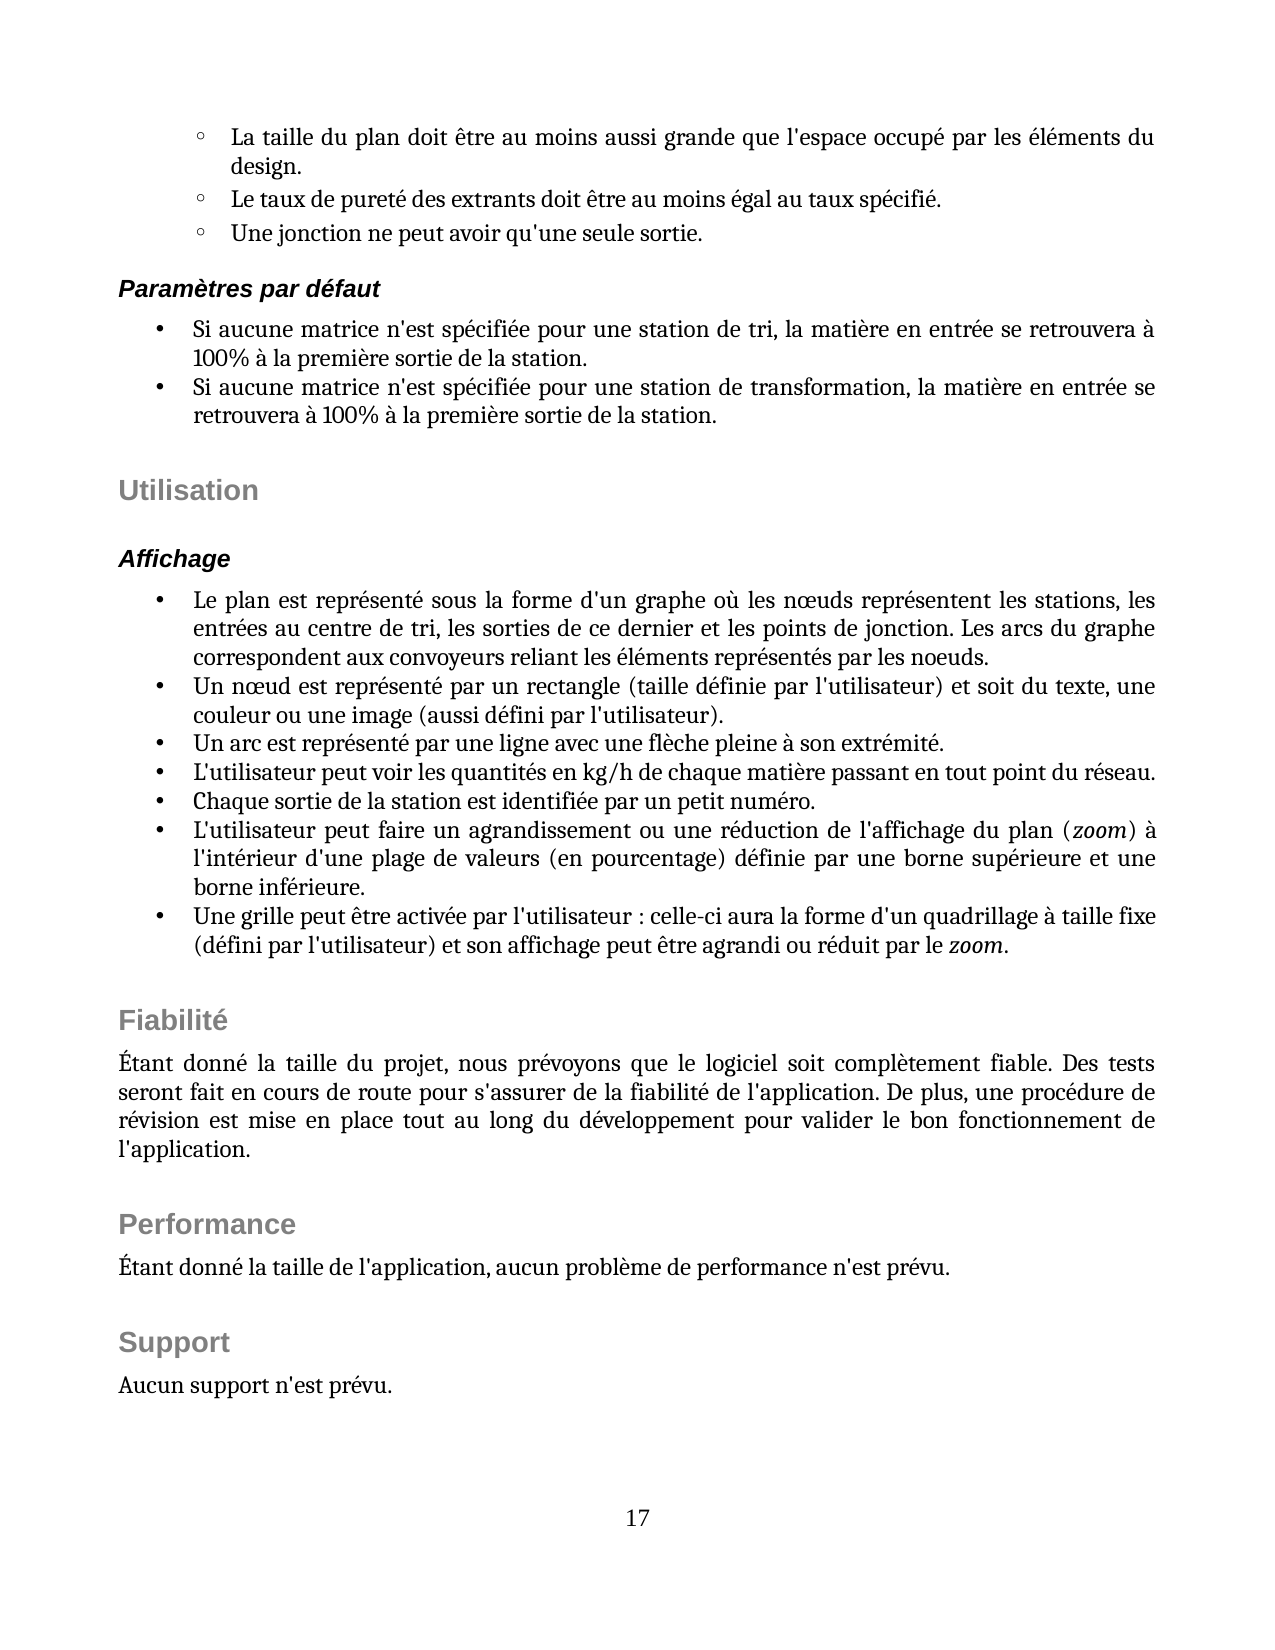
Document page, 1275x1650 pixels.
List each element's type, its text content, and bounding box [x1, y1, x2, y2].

subtitle Utilisation [118, 473, 1157, 507]
list Un nœud est représenté par un rectangle (taille définie par l'utilisateur) et soit du texte, une couleur ou une image (aussi défini par l'utilisateur). [156, 672, 1157, 729]
subtitle Fiabilité [118, 1003, 1157, 1036]
subtitle Affichage [118, 544, 1157, 573]
list Un arc est représenté par une ligne avec une flèche pleine à son extrémité. [156, 729, 1157, 758]
subtitle Performance [118, 1207, 1157, 1241]
list Chaque sortie de la station est identifiée par un petit numéro. [156, 787, 1157, 816]
text Aucun support n'est prévu. [118, 1371, 1157, 1400]
list Le taux de pureté des extrants doit être au moins égal au taux spécifié. [193, 181, 1157, 215]
list Une grille peut être activée par l'utilisateur : celle-ci aura la forme d'un quadrillage à taille fixe (défini par l'utilisateur) et son affichage peut être agrandi ou réduit par le zoom. [156, 902, 1157, 959]
text Étant donné la taille du projet, nous prévoyons que le logiciel soit complètement fiable. Des tests seront fait en cours de route pour s'assurer de la fiabilité de l'application. De plus, une procédure de révision est mise en place tout au long du développement pour valider le bon fonctionnement de l'application. [118, 1049, 1157, 1164]
list Une jonction ne peut avoir qu'une seule sortie. [193, 215, 1157, 249]
subtitle Paramètres par défaut [118, 274, 1157, 303]
list Le plan est représenté sous la forme d'un graphe où les nœuds représentent les stations, les entrées au centre de tri, les sorties de ce dernier et les points de jonction. Les arcs du graphe correspondent aux convoyeurs reliant les éléments représentés par les noeuds. [156, 586, 1157, 672]
subtitle Support [118, 1325, 1157, 1359]
list L'utilisateur peut voir les quantités en kg/h de chaque matière passant en tout point du réseau. [156, 758, 1157, 787]
list La taille du plan doit être au moins aussi grande que l'espace occupé par les éléments du design. [193, 118, 1157, 181]
text Étant donné la taille de l'application, aucun problème de performance n'est prévu. [118, 1253, 1157, 1282]
list L'utilisateur peut faire un agrandissement ou une réduction de l'affichage du plan (zoom) à l'intérieur d'une plage de valeurs (en pourcentage) définie par une borne supérieure et une borne inférieure. [156, 816, 1157, 902]
list Si aucune matrice n'est spécifiée pour une station de transformation, la matière en entrée se retrouvera à 100% à la première sortie de la station. [156, 373, 1157, 430]
list Si aucune matrice n'est spécifiée pour une station de tri, la matière en entrée se retrouvera à 100% à la première sortie de la station. [156, 315, 1157, 373]
